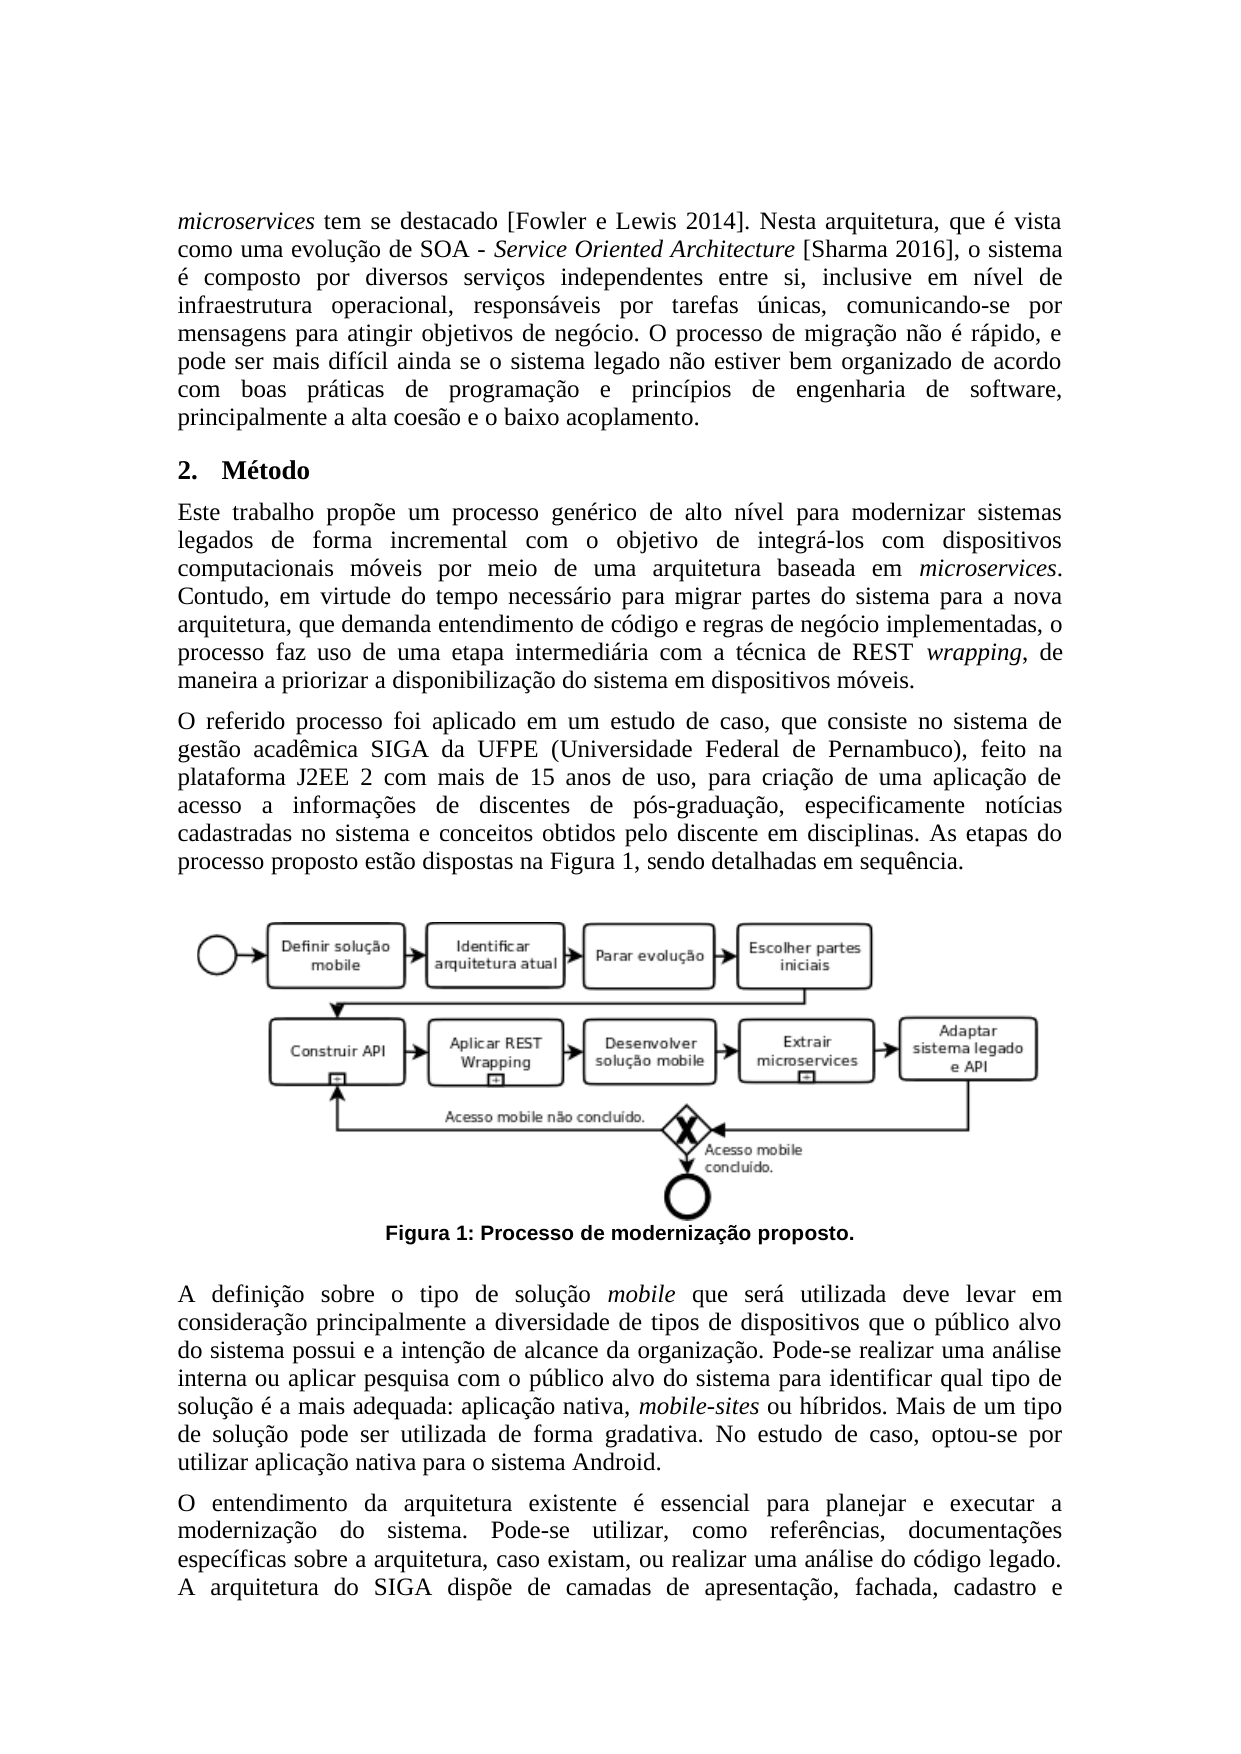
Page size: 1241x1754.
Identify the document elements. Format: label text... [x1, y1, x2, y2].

text O entendimento da arquitetura existente é essencial para planejar e executar a modernização do sistema. Pode-se utilizar, como referências, documentações específicas sobre a arquitetura, caso existam, ou realizar uma análise do código legado. A arquitetura do SIGA dispõe de camadas de apresentação, fachada, cadastro e [177, 1488, 1063, 1601]
text Este trabalho propõe um processo genérico de alto nível para modernizar sistemas legados de forma incremental com o objetivo de integrá-los com dispositivos computacionais móveis por meio de uma arquitetura baseada em microservices. Contudo, em virtude do tempo necessário para migrar partes do sistema para a nova arquitetura, que demanda entendimento de código e regras de negócio implementadas, o processo faz uso de uma etapa intermediária com a técnica de REST wrapping, de maneira a priorizar a disponibilização do sistema em dispositivos móveis. [177, 498, 1063, 694]
text microservices tem se destacado [Fowler e Lewis 2014]. Nesta arquitetura, que é vista como uma evolução de SOA - Service Oriented Architecture [Sharma 2016], o sistema é composto por diversos serviços independentes entre si, inclusive em nível de infraestrutura operacional, responsáveis por tarefas únicas, comunicando-se por mensagens para atingir objetivos de negócio. O processo de migração não é rápido, e pode ser mais difícil ainda se o sistema legado não estiver bem organizado de acordo com boas práticas de programação e princípios de engenharia de software, principalmente a alta coesão e o baixo acoplamento. [177, 207, 1063, 431]
text O referido processo foi aplicado em um estudo de caso, que consiste no sistema de gestão acadêmica SIGA da UFPE (Universidade Federal de Pernambuco), feito na plataforma J2EE 2 com mais de 15 anos de uso, para criação de uma aplicação de acesso a informações de discentes de pós-graduação, especificamente notícias cadastradas no sistema e conceitos obtidos pelo discente em disciplinas. As etapas do processo proposto estão dispostas na Figura 1, sendo detalhadas em sequência. [177, 707, 1063, 875]
picture [197, 922, 1043, 1221]
text Figura 1: Processo de modernização proposto. [245, 1221, 996, 1244]
text A definição sobre o tipo de solução mobile que será utilizada deve levar em consideração principalmente a diversidade de tipos de dispositivos que o público alvo do sistema possui e a intenção de alcance da organização. Pode-se realizar uma análise interna ou aplicar pesquisa com o público alvo do sistema para identificar qual tipo de solução é a mais adequada: aplicação nativa, mobile-sites ou híbridos. Mais de um tipo de solução pode ser utilizada de forma gradativa. No estudo de caso, optou-se por utilizar aplicação nativa para o sistema Android. [177, 887, 1063, 1476]
title Método [177, 456, 1063, 486]
